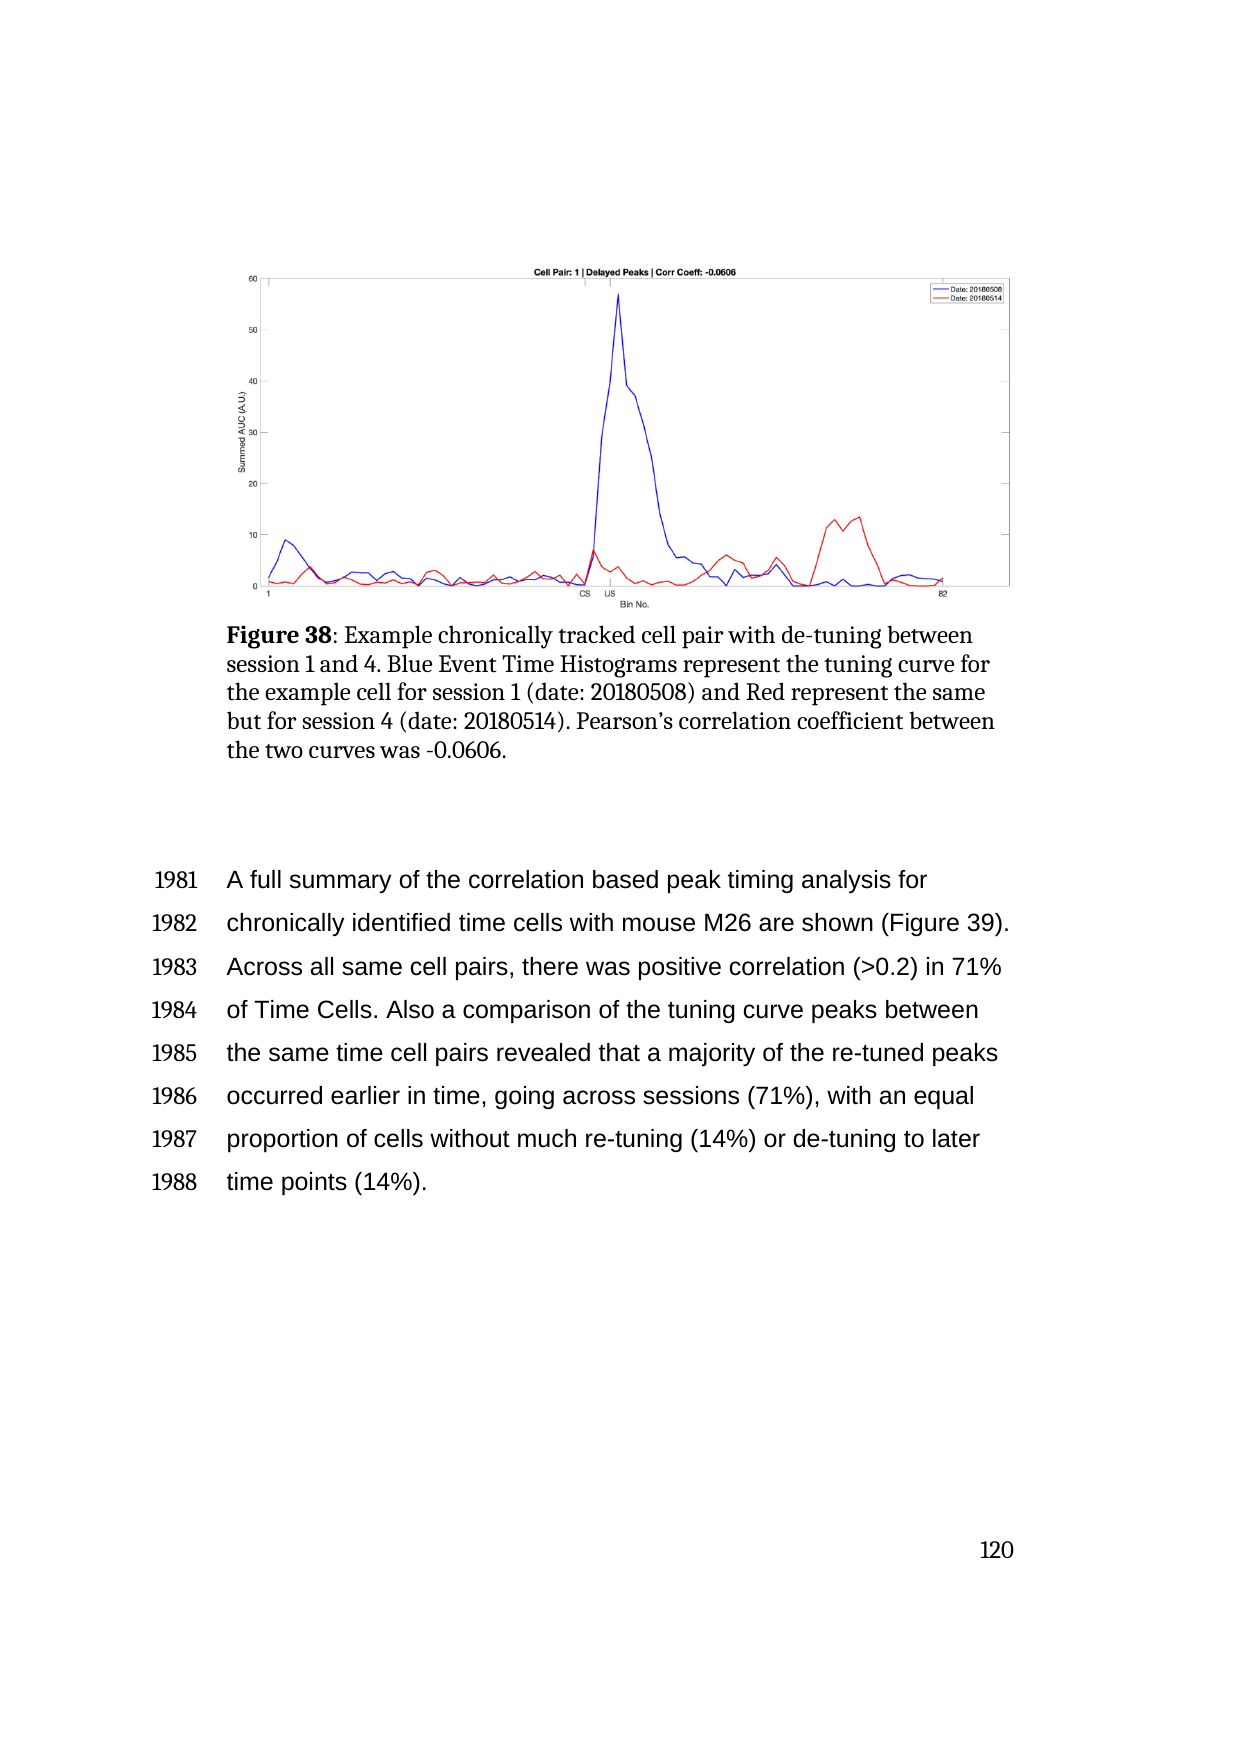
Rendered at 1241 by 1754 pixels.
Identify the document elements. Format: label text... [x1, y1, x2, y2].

text Figure 38: Example chronically tracked cell pair with de-tuning between session 1 and 4. Blue Event Time Histograms represent the tuning curve for the example cell for session 1 (date: 20180508) and Red represent the same but for session 4 (date: 20180514). Pearson’s correlation coefficient between the two curves was -0.0606. [226, 609, 1014, 764]
text A full summary of the correlation based peak timing analysis for chronically identified time cells with mouse M26 are shown (Figure 39). Across all same cell pairs, there was positive correlation (>0.2) in 71% of Time Cells. Also a comparison of the tuning curve peaks between the same time cell pairs revealed that a majority of the re-tuned peaks occurred earlier in time, going across sessions (71%), with an equal proportion of cells without much re-tuning (14%) or de-tuning to later time points (14%). [226, 865, 1014, 1196]
